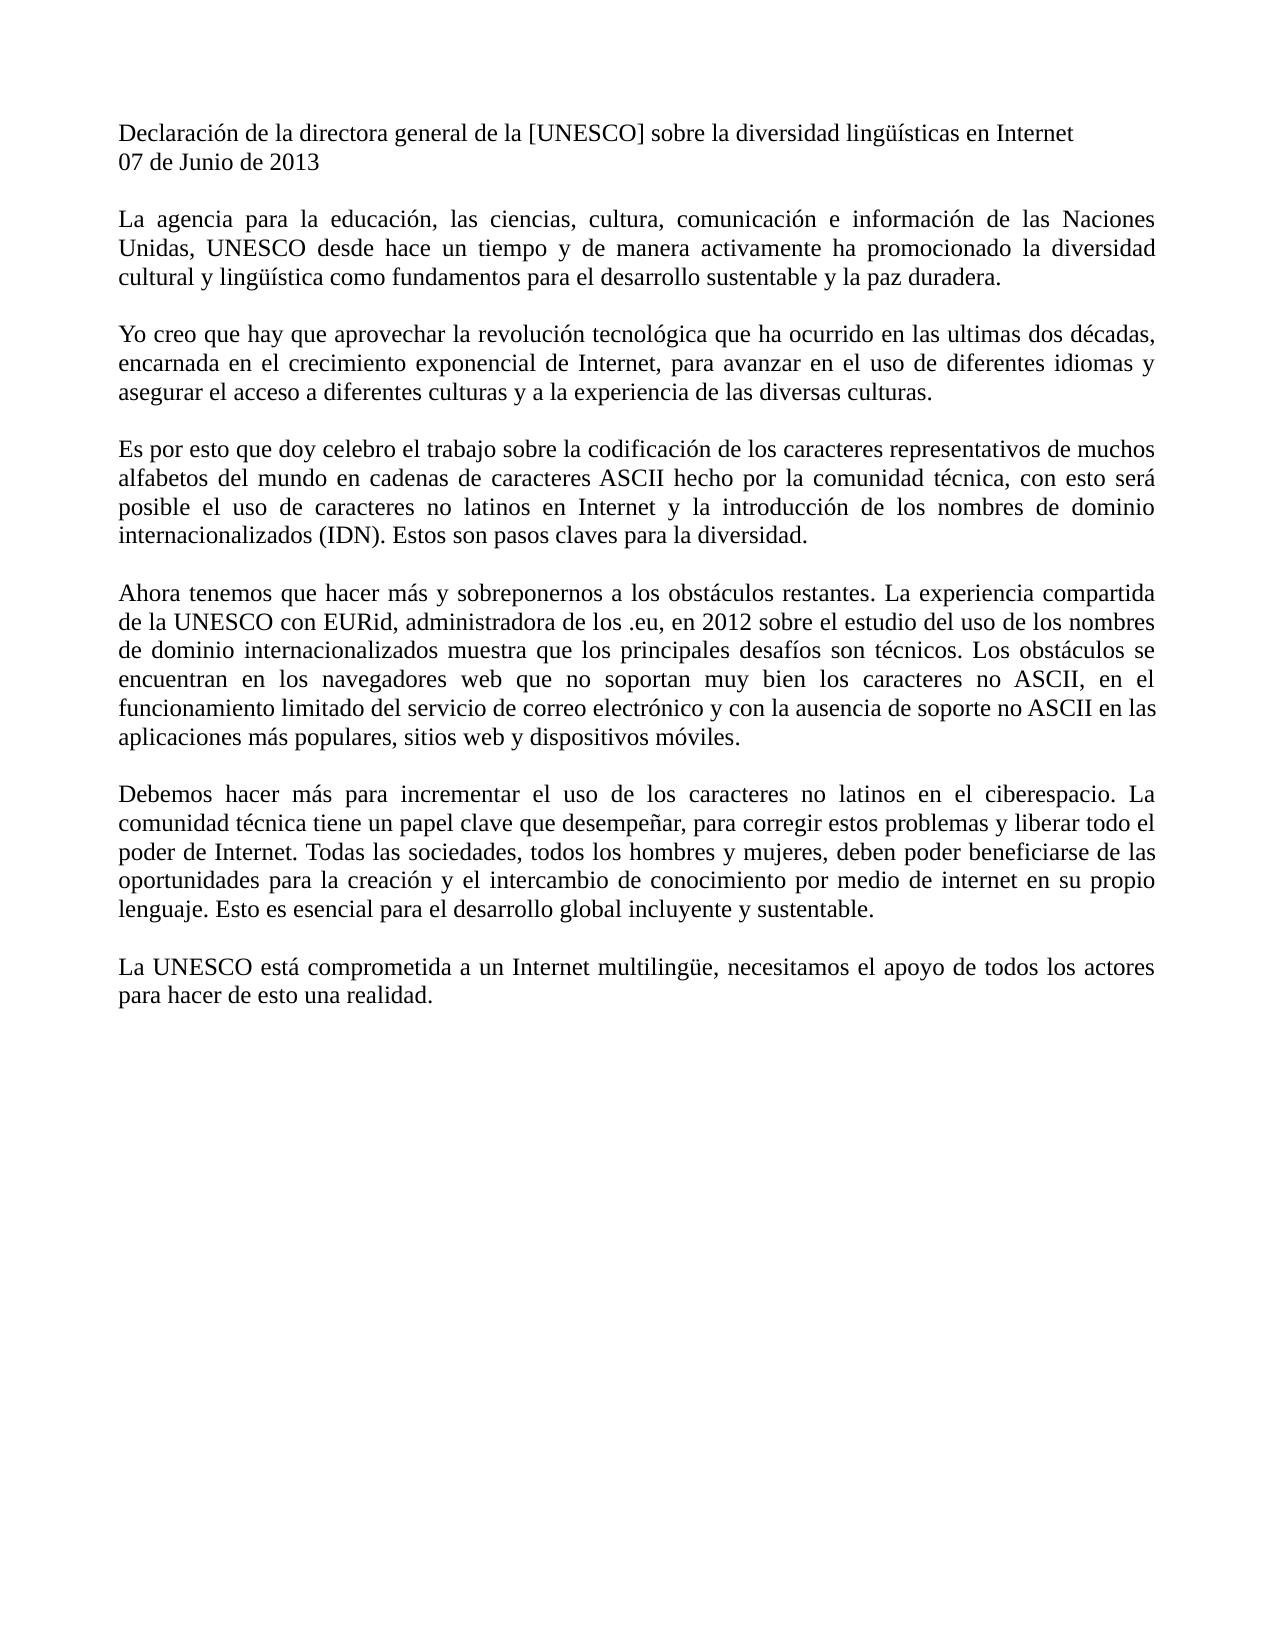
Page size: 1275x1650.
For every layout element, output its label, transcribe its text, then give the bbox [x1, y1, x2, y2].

text La UNESCO está comprometida a un Internet multilingüe, necesitamos el apoyo de todos los actores para hacer de esto una realidad. [118, 952, 1157, 1009]
text Yo creo que hay que aprovechar la revolución tecnológica que ha ocurrido en las ultimas dos décadas, encarnada en el crecimiento exponencial de Internet, para avanzar en el uso de diferentes idiomas y asegurar el acceso a diferentes culturas y a la experiencia de las diversas culturas. [118, 319, 1157, 406]
text Es por esto que doy celebro el trabajo sobre la codificación de los caracteres representativos de muchos alfabetos del mundo en cadenas de caracteres ASCII hecho por la comunidad técnica, con esto será posible el uso de caracteres no latinos en Internet y la introducción de los nombres de dominio internacionalizados (IDN). Estos son pasos claves para la diversidad. [118, 434, 1157, 549]
text Debemos hacer más para incrementar el uso de los caracteres no latinos en el ciberespacio. La comunidad técnica tiene un papel clave que desempeñar, para corregir estos problemas y liberar todo el poder de Internet. Todas las sociedades, todos los hombres y mujeres, deben poder beneficiarse de las oportunidades para la creación y el intercambio de conocimiento por medio de internet en su propio lenguaje. Esto es esencial para el desarrollo global incluyente y sustentable. [118, 779, 1157, 923]
text Ahora tenemos que hacer más y sobreponernos a los obstáculos restantes. La experiencia compartida de la UNESCO con EURid, administradora de los .eu, en 2012 sobre el estudio del uso de los nombres de dominio internacionalizados muestra que los principales desafíos son técnicos. Los obstáculos se encuentran en los navegadores web que no soportan muy bien los caracteres no ASCII, en el funcionamiento limitado del servicio de correo electrónico y con la ausencia de soporte no ASCII en las aplicaciones más populares, sitios web y dispositivos móviles. [118, 578, 1157, 751]
text La agencia para la educación, las ciencias, cultura, comunicación e información de las Naciones Unidas, UNESCO desde hace un tiempo y de manera activamente ha promocionado la diversidad cultural y lingüística como fundamentos para el desarrollo sustentable y la paz duradera. [118, 204, 1157, 291]
text Declaración de la directora general de la [UNESCO] sobre la diversidad lingüísticas en Internet [118, 118, 1157, 147]
text 07 de Junio de 2013 [118, 147, 1157, 176]
